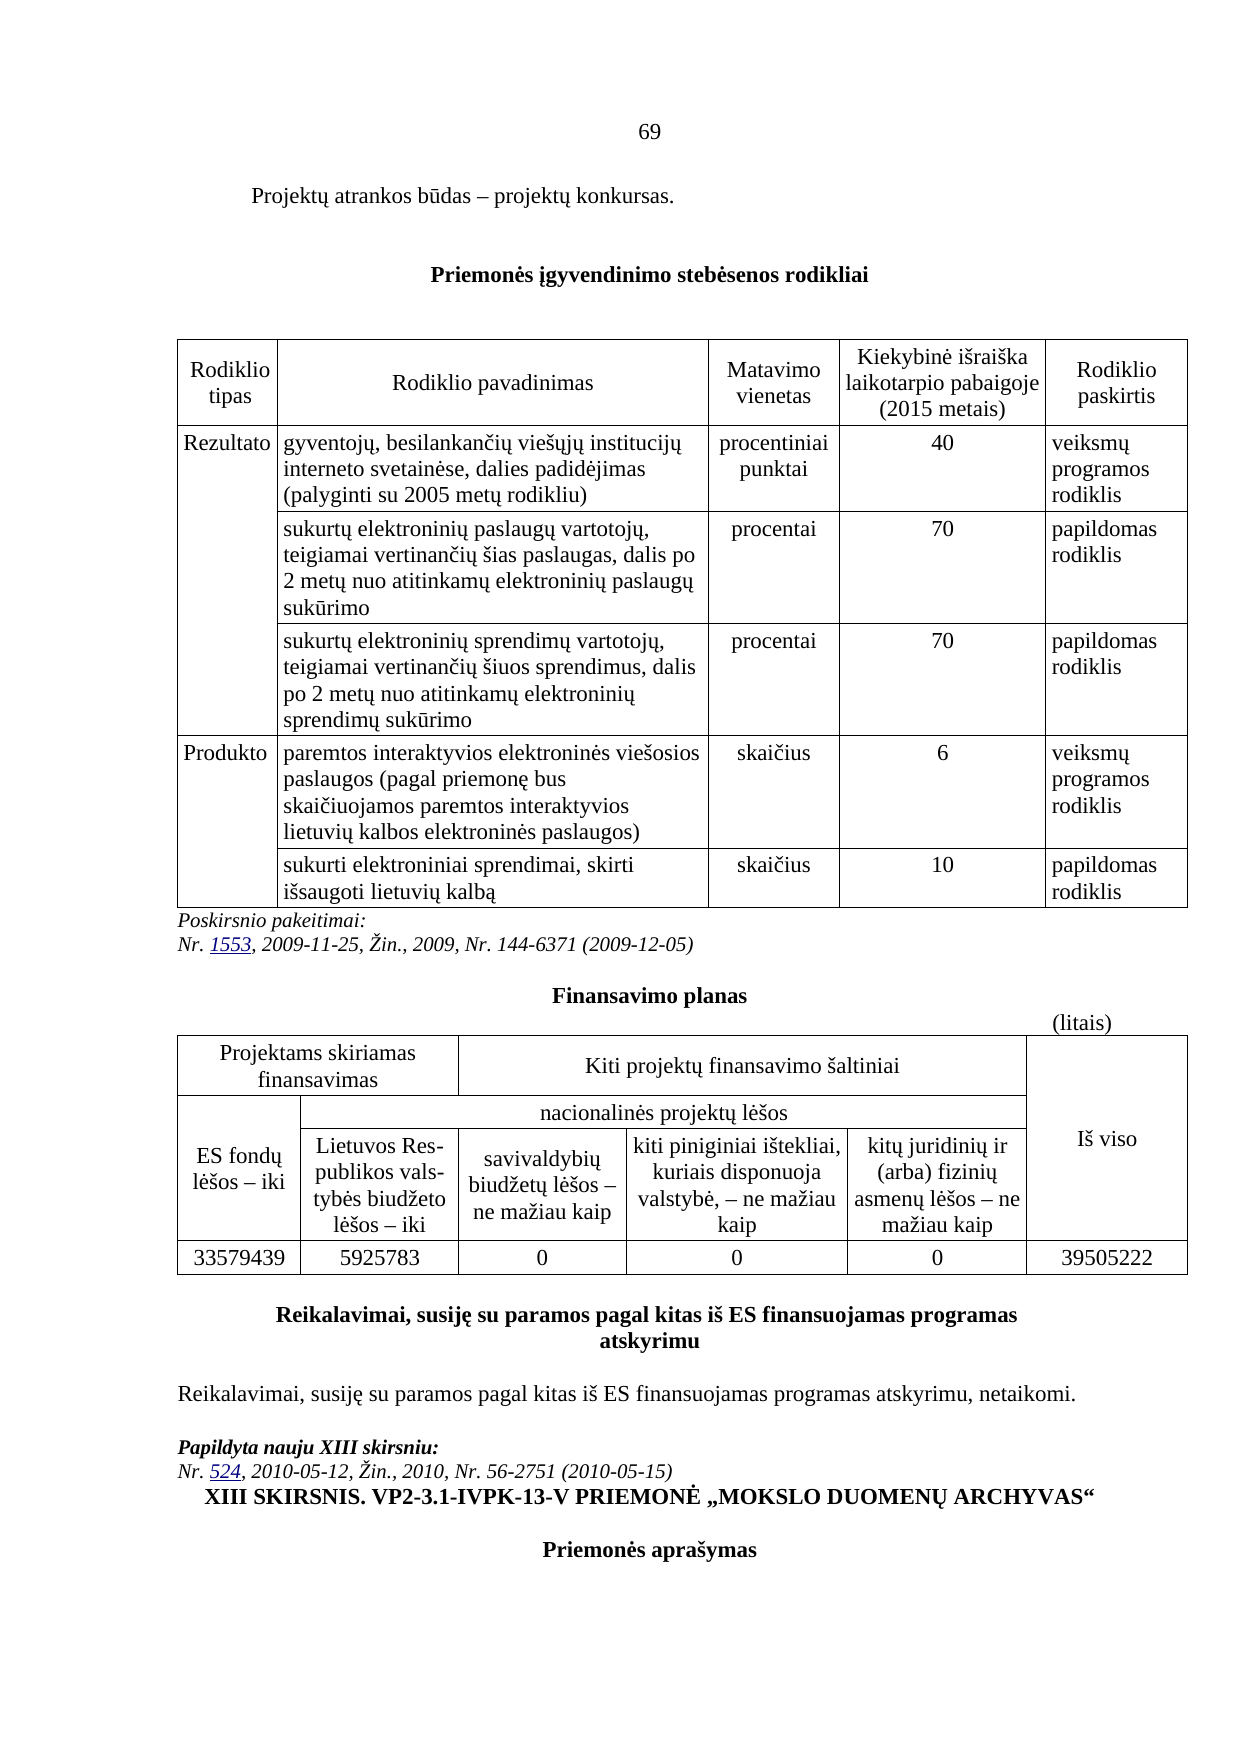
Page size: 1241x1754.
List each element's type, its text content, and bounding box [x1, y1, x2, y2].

table_cell 0 [848, 1241, 1026, 1274]
table_cell 10 [840, 849, 1045, 907]
text Nr. 524, 2010-05-12, Žin., 2010, Nr. 56-2751 (2010-05-15) [177, 1459, 1122, 1483]
table_header Rodiklio tipas [178, 340, 277, 425]
table_cell 70 [840, 512, 1045, 623]
table_cell papildomas rodiklis [1046, 512, 1187, 623]
table_cell 0 [459, 1241, 626, 1274]
table_header Iš viso [1027, 1036, 1187, 1240]
table_cell 33579439 [178, 1241, 300, 1274]
table_cell sukurtų elektroninių sprendimų vartotojų, teigiamai vertinančių šiuos sprendimus, dalis po 2 metų nuo atitinkamų elektroninių sprendimų sukūrimo [278, 624, 708, 735]
table_cell kiti piniginiai ištekliai, kuriais disponuoja valstybė, – ne mažiau kaip [627, 1129, 847, 1240]
table_cell gyventojų, besilankančių viešųjų institucijų interneto svetainėse, dalies padidėjimas (palyginti su 2005 metų rodikliu) [278, 426, 708, 511]
table_cell nacionalinės projektų lėšos [301, 1096, 1026, 1128]
table_cell veiksmų programos rodiklis [1046, 736, 1187, 847]
table_cell skaičius [709, 849, 839, 907]
table_cell Lietuvos Res­publikos vals­tybės biudžeto lėšos – iki [301, 1129, 458, 1240]
subtitle XIII SKIRSNIS. VP2-3.1-IVPK-13-V PRIEMONĖ „MOKSLO DUOMENŲ ARCHYVAS“ [177, 1483, 1122, 1510]
table_cell savivaldybių biudžetų lėšos – ne mažiau kaip [459, 1129, 626, 1240]
text Priemonės aprašymas [177, 1536, 1122, 1562]
text Finansavimo planas [177, 983, 1122, 1009]
table_cell 39505222 [1027, 1241, 1187, 1274]
table_cell ES fondų lėšos – iki [178, 1096, 300, 1240]
table_cell 5925783 [301, 1241, 458, 1274]
text Poskirsnio pakeitimai: [177, 908, 1122, 932]
table_cell kitų juridinių ir (arba) fizinių asmenų lėšos – ne mažiau kaip [848, 1129, 1026, 1240]
table_cell Produkto [178, 736, 277, 907]
table_cell 6 [840, 736, 1045, 847]
table_cell 0 [627, 1241, 847, 1274]
table_cell papildomas rodiklis [1046, 624, 1187, 735]
table_cell sukurti elektroniniai sprendimai, skirti išsaugoti lietuvių kalbą [278, 849, 708, 907]
table_cell paremtos interaktyvios elektroninės viešosios paslaugos (pagal priemonę bus skaičiuojamos paremtos interaktyvios lietuvių kalbos elektroninės paslaugos) [278, 736, 708, 847]
table_cell skaičius [709, 736, 839, 847]
table_header Projektams skiriamas finansavimas [178, 1036, 458, 1095]
table_cell procentiniai punktai [709, 426, 839, 511]
table_header Rodiklio pavadinimas [278, 340, 708, 425]
text Projektų atrankos būdas – projektų konkursas. [177, 182, 1122, 208]
text Papildyta nauju XIII skirsniu: [177, 1435, 1122, 1459]
table_cell papildomas rodiklis [1046, 849, 1187, 907]
table_cell procentai [709, 512, 839, 623]
table_cell procentai [709, 624, 839, 735]
text Reikalavimai, susiję su paramos pagal kitas iš ES finansuojamas programas atskyrimu, netaikomi. [177, 1380, 1122, 1406]
text Reikalavimai, susiję su paramos pagal kitas iš ES finansuojamas programas atskyrimu [177, 1275, 1122, 1354]
table_header Matavimo vienetas [709, 340, 839, 425]
text Nr. 1553, 2009-11-25, Žin., 2009, Nr. 144-6371 (2009-12-05) [177, 932, 1122, 956]
table_cell veiksmų programos rodiklis [1046, 426, 1187, 511]
table_cell Rezultato [178, 426, 277, 735]
table_cell 40 [840, 426, 1045, 511]
text (litais) [177, 1009, 1112, 1035]
table_header Rodiklio paskirtis [1046, 340, 1187, 425]
table_header Kiekybinė išraiška laikotarpio pabaigoje (2015 metais) [840, 340, 1045, 425]
text Priemonės įgyvendinimo stebėsenos rodikliai [177, 261, 1122, 287]
table_cell 70 [840, 624, 1045, 735]
table_header Kiti projektų finansavimo šaltiniai [459, 1036, 1026, 1095]
table_cell sukurtų elektroninių paslaugų vartotojų, teigiamai vertinančių šias paslaugas, dalis po 2 metų nuo atitinkamų elektroninių paslaugų sukūrimo [278, 512, 708, 623]
